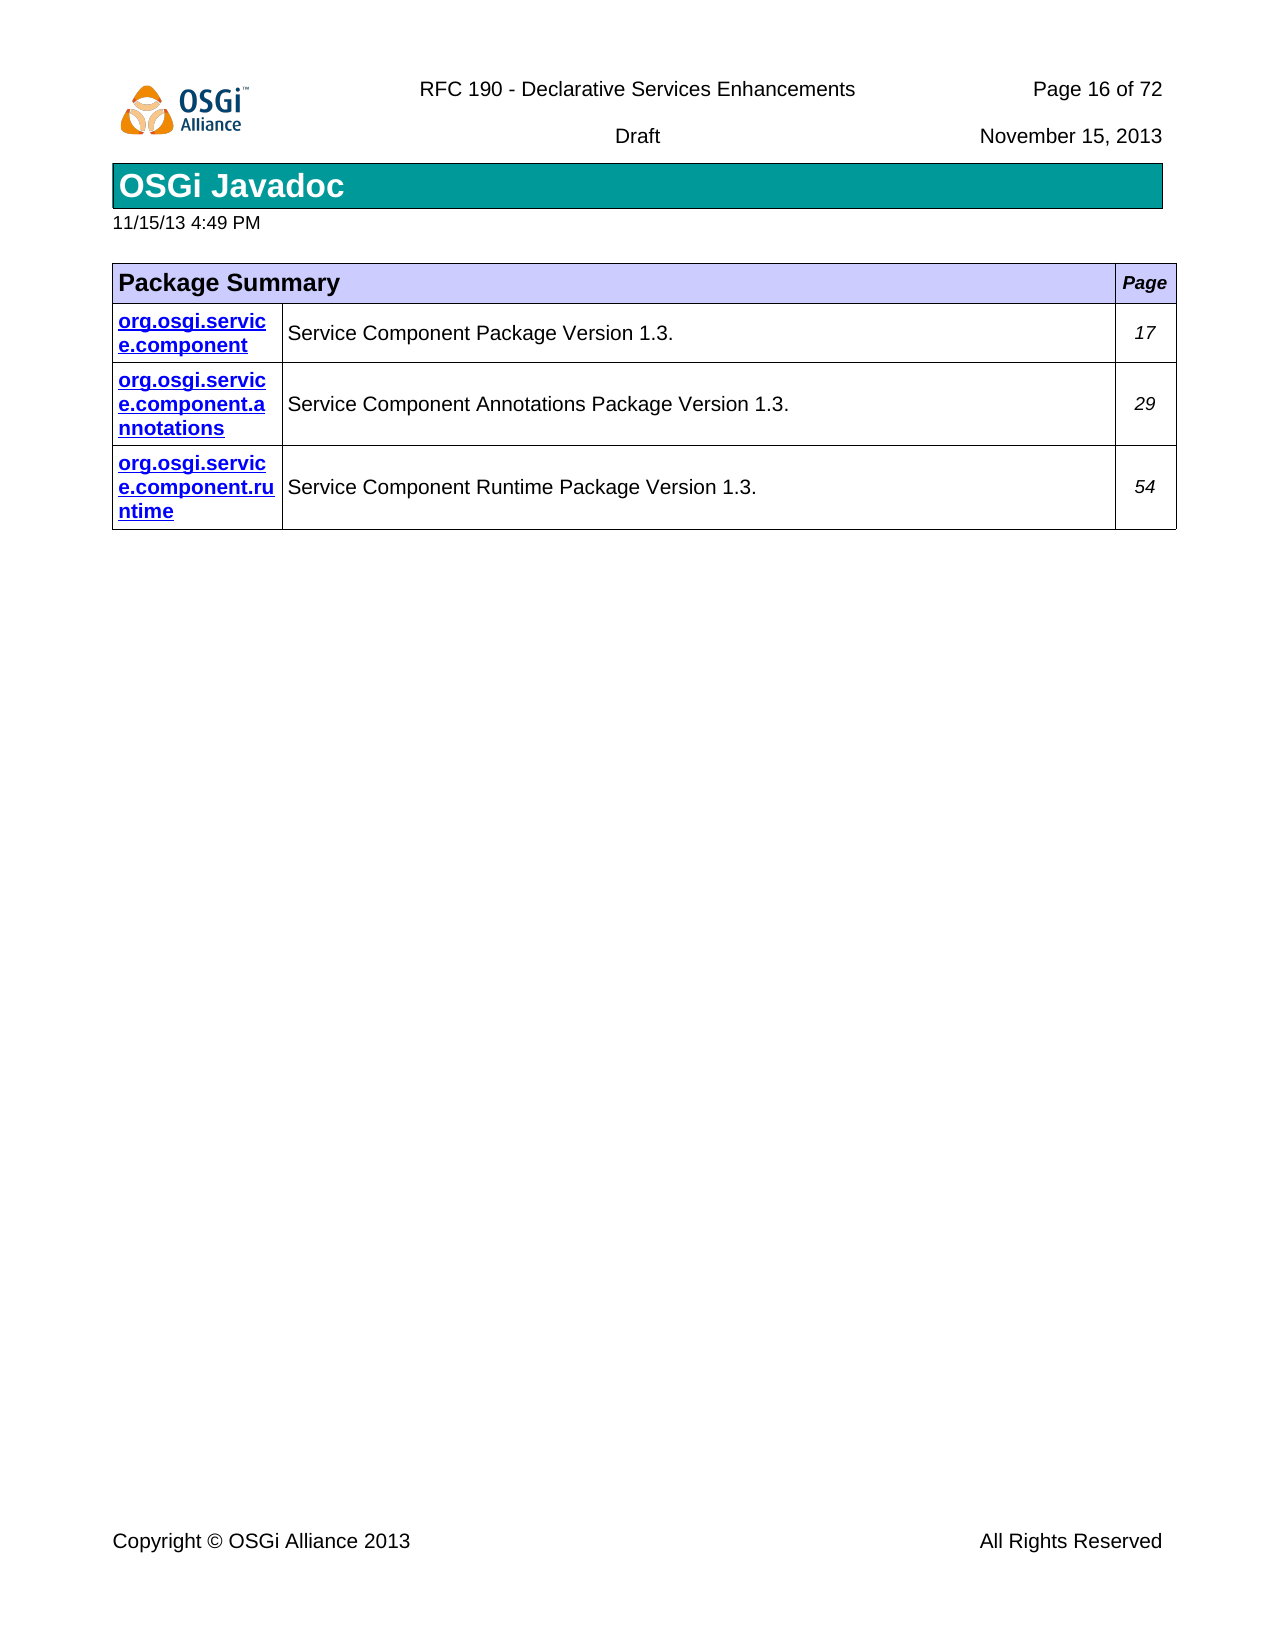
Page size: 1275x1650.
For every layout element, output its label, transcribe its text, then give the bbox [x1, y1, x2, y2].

table_cell Service Component Runtime Package Version 1.3. [283, 446, 1115, 528]
table_cell 54 [1116, 446, 1176, 528]
table_cell org.osgi.service.component.annotations [113, 363, 282, 445]
table_cell Service Component Package Version 1.3. [283, 304, 1115, 362]
table_cell 29 [1116, 363, 1176, 445]
picture [113, 78, 257, 142]
table_cell 17 [1116, 304, 1176, 362]
table_header Page [1116, 264, 1176, 303]
subtitle OSGi Javadoc [114, 164, 1162, 208]
text 11/15/13 4:49 PM [112, 212, 1162, 233]
table_header Package Summary [113, 264, 1115, 303]
table_cell org.osgi.service.component [113, 304, 282, 362]
table_cell org.osgi.service.component.runtime [113, 446, 282, 528]
table_cell Service Component Annotations Package Version 1.3. [283, 363, 1115, 445]
